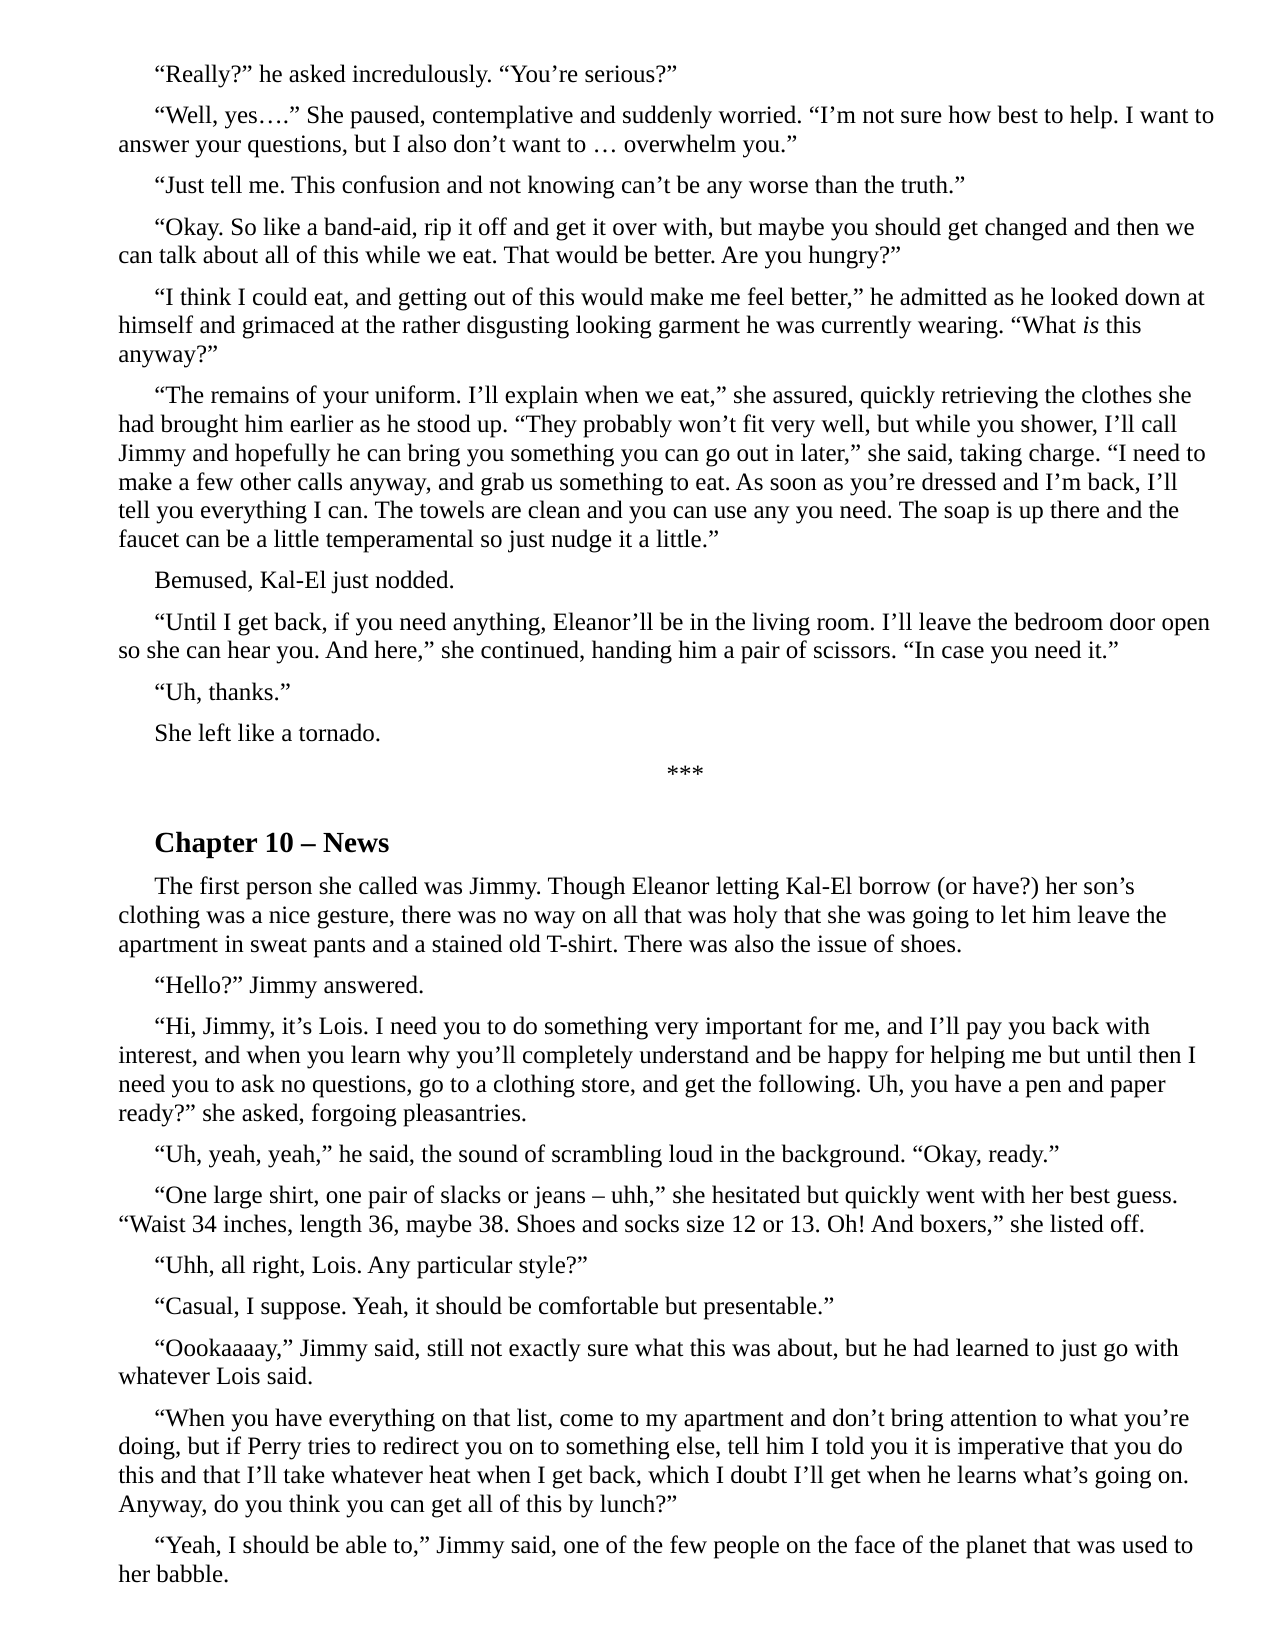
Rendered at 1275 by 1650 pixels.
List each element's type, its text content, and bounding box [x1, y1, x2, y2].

text “Uh, thanks.” [118, 677, 1216, 705]
text “Uhh, all right, Lois. Any particular style?” [118, 1250, 1216, 1279]
text “When you have everything on that list, come to my apartment and don’t bring attention to what you’re doing, but if Perry tries to redirect you on to something else, tell him I told you it is imperative that you do this and that I’ll take whatever heat when I get back, which I doubt I’ll get when he learns what’s going on. Anyway, do you think you can get all of this by lunch?” [118, 1403, 1216, 1518]
text “One large shirt, one pair of slacks or jeans – uhh,” she hesitated but quickly went with her best guess. “Waist 34 inches, length 36, maybe 38. Shoes and socks size 12 or 13. Oh! And boxers,” she listed off. [118, 1180, 1216, 1238]
text The first person she called was Jimmy. Though Eleanor letting Kal-El borrow (or have?) her son’s clothing was a nice gesture, there was no way on all that was holy that she was going to let him leave the apartment in sweat pants and a stained old T-shirt. There was also the issue of shoes. [118, 871, 1216, 958]
text “Yeah, I should be able to,” Jimmy said, one of the few people on the face of the planet that was used to her babble. [118, 1530, 1216, 1588]
text “Just tell me. This confusion and not knowing can’t be any worse than the truth.” [118, 170, 1216, 199]
text “Really?” he asked incredulously. “You’re serious?” [118, 59, 1216, 88]
text “Okay. So like a band-aid, rip it off and get it over with, but maybe you should get changed and then we can talk about all of this while we eat. That would be better. Are you hungry?” [118, 212, 1216, 269]
text “Well, yes….” She paused, contemplative and suddenly worried. “I’m not sure how best to help. I want to answer your questions, but I also don’t want to … overwhelm you.” [118, 100, 1216, 158]
text “Uh, yeah, yeah,” he said, the sound of scrambling loud in the background. “Okay, ready.” [118, 1139, 1216, 1168]
text “Until I get back, if you need anything, Eleanor’ll be in the living room. I’ll leave the bedroom door open so she can hear you. And here,” she continued, handing him a pair of scissors. “In case you need it.” [118, 607, 1216, 664]
text “Hello?” Jimmy answered. [118, 970, 1216, 999]
text “Oookaaaay,” Jimmy said, still not exactly sure what this was about, but he had learned to just go with whatever Lois said. [118, 1333, 1216, 1390]
text She left like a tornado. [118, 718, 1216, 747]
text “Casual, I suppose. Yeah, it should be comfortable but presentable.” [118, 1291, 1216, 1320]
text “I think I could eat, and getting out of this would make me feel better,” he admitted as he looked down at himself and grimaced at the rather disgusting looking garment he was currently wearing. “What is this anyway?” [118, 282, 1216, 368]
text *** [118, 759, 1216, 788]
text Bemused, Kal-El just nodded. [118, 565, 1216, 594]
text “The remains of your uniform. I’ll explain when we eat,” she assured, quickly retrieving the clothes she had brought him earlier as he stood up. “They probably won’t fit very well, but while you shower, I’ll call Jimmy and hopefully he can bring you something you can go out in later,” she said, taking charge. “I need to make a few other calls anyway, and grab us something to eat. As soon as you’re dressed and I’m back, I’ll tell you everything I can. The towels are clean and you can use any you need. The soap is up there and the faucet can be a little temperamental so just nudge it a little.” [118, 380, 1216, 553]
text “Hi, Jimmy, it’s Lois. I need you to do something very important for me, and I’ll pay you back with interest, and when you learn why you’ll completely understand and be happy for helping me but until then I need you to ask no questions, go to a clothing store, and get the following. Uh, you have a pen and paper ready?” she asked, forgoing pleasantries. [118, 1011, 1216, 1126]
subtitle Chapter 10 – News [118, 825, 1216, 859]
